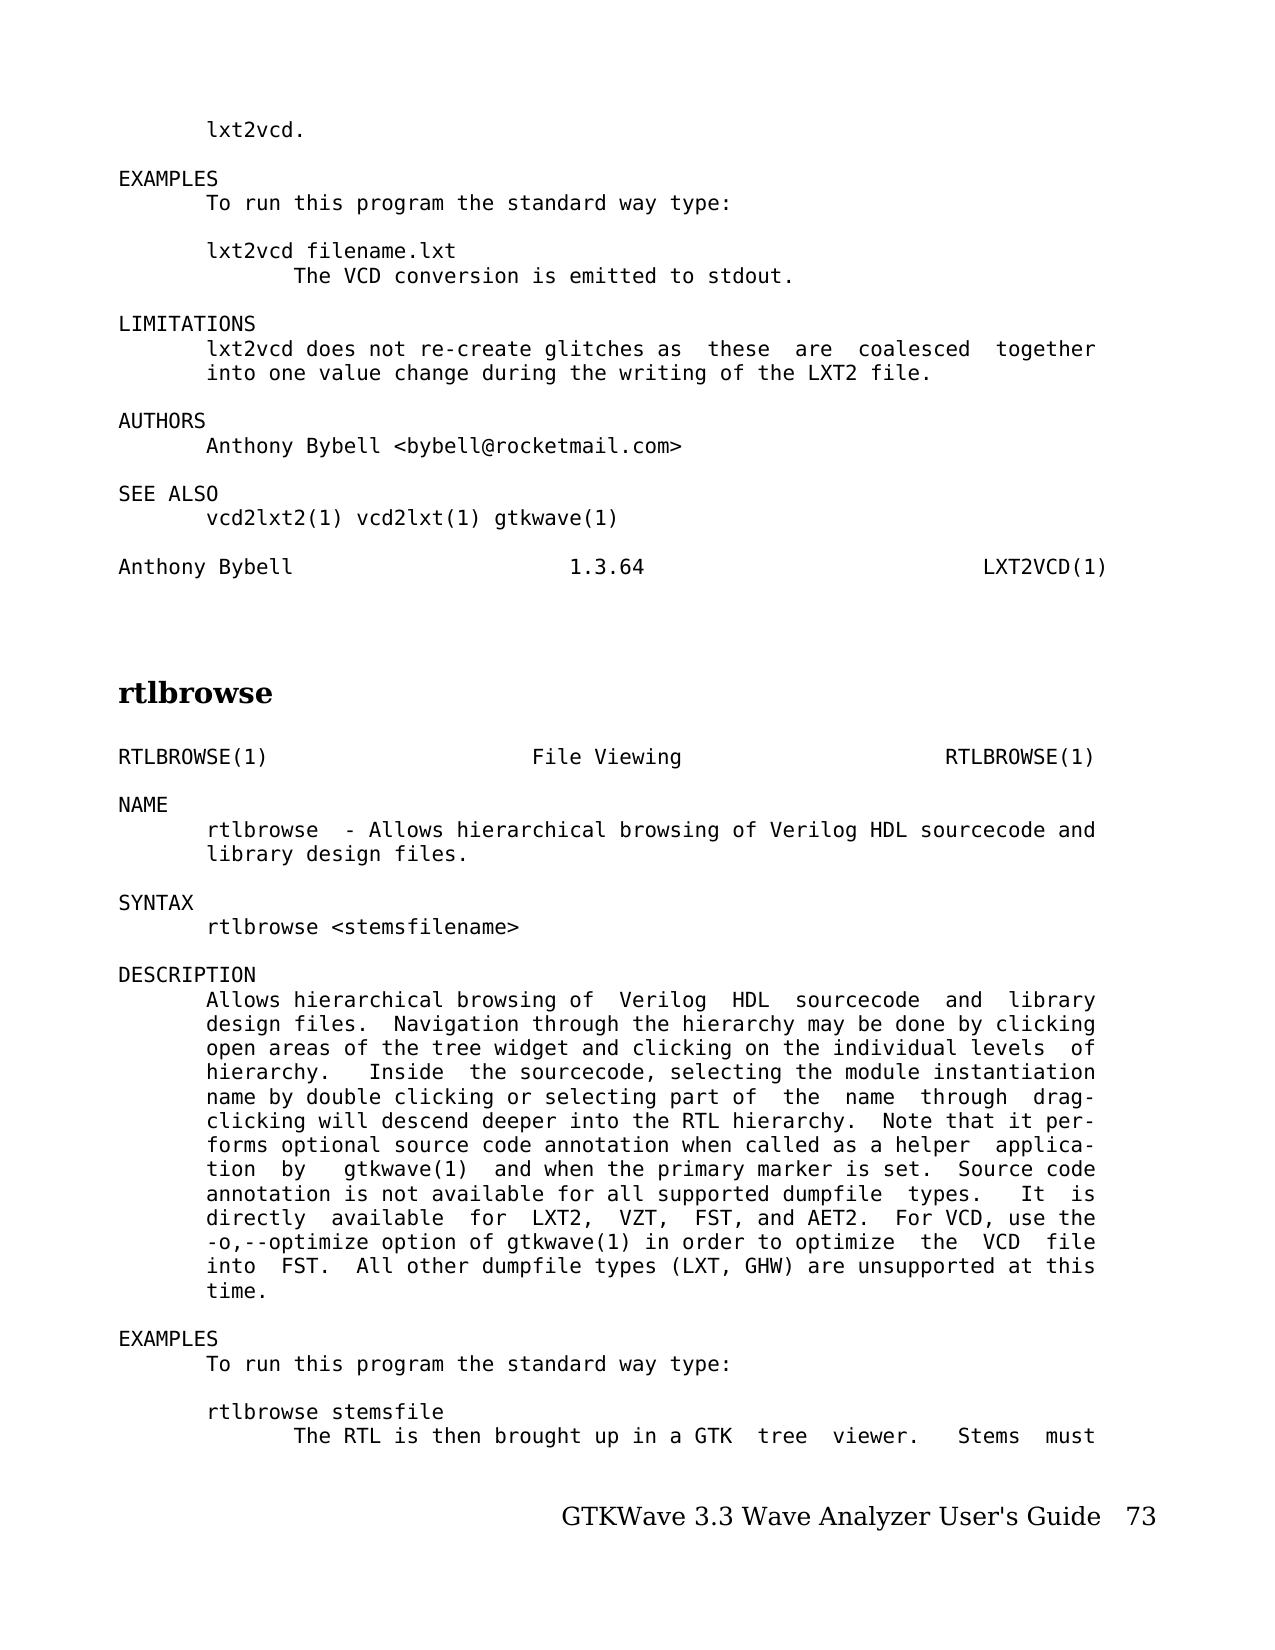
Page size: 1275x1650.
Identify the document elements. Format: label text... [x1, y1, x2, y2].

text NAME [118, 793, 1157, 818]
text clicking will descend deeper into the RTL hierarchy. Note that it per- [118, 1109, 1157, 1133]
text rtlbrowse <stemsfilename> [118, 915, 1157, 939]
text To run this program the standard way type: [118, 191, 1157, 215]
text design files. Navigation through the hierarchy may be done by clicking [118, 1012, 1157, 1036]
text annotation is not available for all supported dumpfile types. It is [118, 1182, 1157, 1206]
text Anthony Bybell 1.3.64 LXT2VCD(1) [118, 555, 1157, 579]
text The RTL is then brought up in a GTK tree viewer. Stems must [118, 1424, 1157, 1449]
text vcd2lxt2(1) vcd2lxt(1) gtkwave(1) [118, 506, 1157, 531]
text directly available for LXT2, VZT, FST, and AET2. For VCD, use the [118, 1206, 1157, 1230]
text SEE ALSO [118, 482, 1157, 506]
text lxt2vcd does not re-create glitches as these are coalesced together [118, 337, 1157, 361]
text library design files. [118, 842, 1157, 866]
text SYNTAX [118, 891, 1157, 915]
text LIMITATIONS [118, 312, 1157, 337]
text open areas of the tree widget and clicking on the individual levels of [118, 1036, 1157, 1060]
text The VCD conversion is emitted to stdout. [118, 264, 1157, 288]
text rtlbrowse stemsfile [118, 1400, 1157, 1424]
text hierarchy. Inside the sourcecode, selecting the module instantiation [118, 1060, 1157, 1085]
text into FST. All other dumpfile types (LXT, GHW) are unsupported at this [118, 1254, 1157, 1279]
text into one value change during the writing of the LXT2 file. [118, 361, 1157, 385]
text name by double clicking or selecting part of the name through drag- [118, 1085, 1157, 1109]
text To run this program the standard way type: [118, 1352, 1157, 1376]
text rtlbrowse - Allows hierarchical browsing of Verilog HDL sourcecode and [118, 818, 1157, 842]
text time. [118, 1279, 1157, 1303]
text lxt2vcd filename.lxt [118, 239, 1157, 264]
text -o,--optimize option of gtkwave(1) in order to optimize the VCD file [118, 1230, 1157, 1254]
text forms optional source code annotation when called as a helper applica- [118, 1133, 1157, 1157]
text EXAMPLES [118, 167, 1157, 191]
text AUTHORS [118, 409, 1157, 434]
text EXAMPLES [118, 1327, 1157, 1352]
text Anthony Bybell <bybell@rocketmail.com> [118, 434, 1157, 458]
text tion by gtkwave(1) and when the primary marker is set. Source code [118, 1157, 1157, 1182]
text DESCRIPTION [118, 963, 1157, 988]
text Allows hierarchical browsing of Verilog HDL sourcecode and library [118, 988, 1157, 1012]
text RTLBROWSE(1) File Viewing RTLBROWSE(1) [118, 745, 1157, 769]
subtitle rtlbrowse [118, 676, 1157, 711]
text lxt2vcd. [118, 118, 1157, 142]
